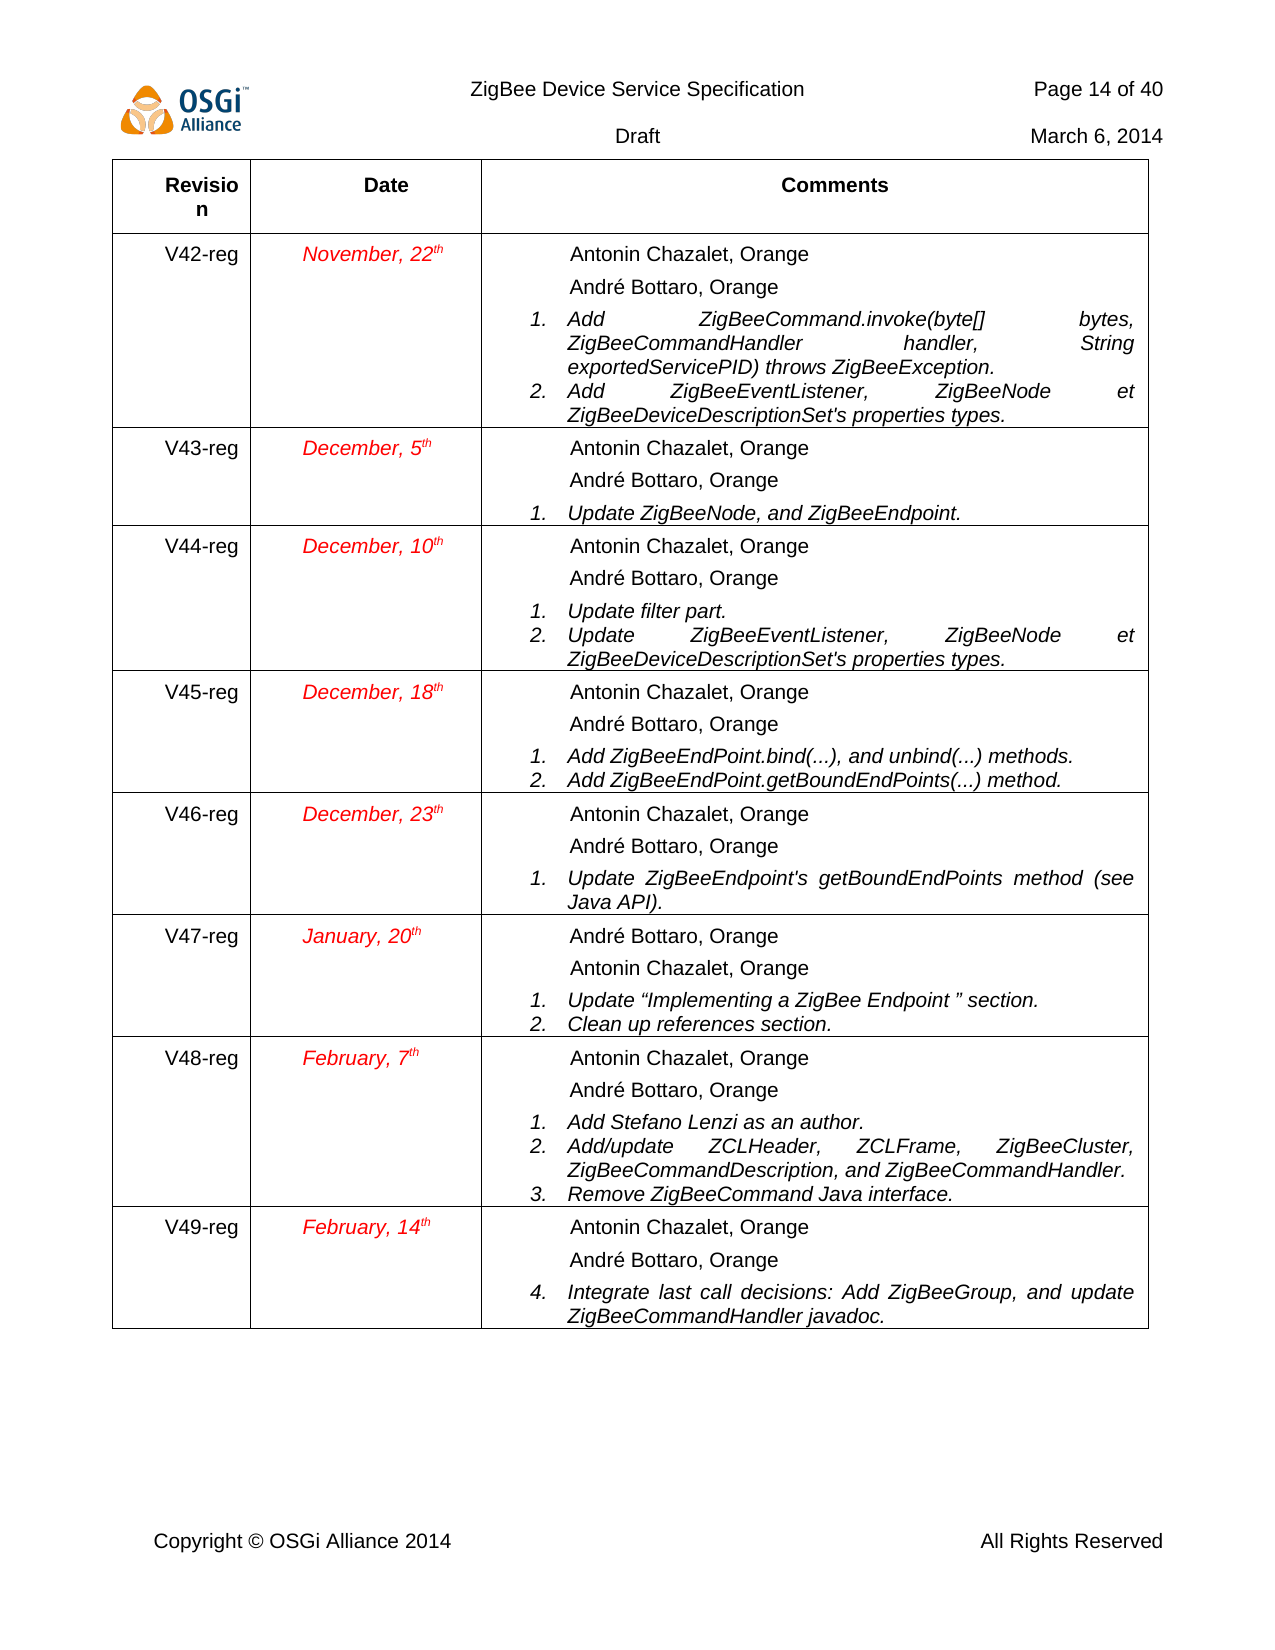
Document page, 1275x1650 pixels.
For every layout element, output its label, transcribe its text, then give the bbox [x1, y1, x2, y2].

table_cell V46-reg [113, 793, 250, 914]
table_cell Antonin Chazalet, Orange André Bottaro, Orange Update filter part. Update ZigBeeEventListener, ZigBeeNode et ZigBeeDeviceDescriptionSet's properties types. [482, 526, 1148, 670]
table_header Date [251, 160, 481, 233]
table_cell Antonin Chazalet, Orange André Bottaro, Orange Update ZigBeeEndpoint's getBoundEndPoints method (see Java API). [482, 793, 1148, 914]
table_cell December, 18th [251, 671, 481, 792]
table_cell V47-reg [113, 915, 250, 1036]
table_header Comments [482, 160, 1148, 233]
table_cell January, 20th [251, 915, 481, 1036]
table_cell Antonin Chazalet, Orange André Bottaro, Orange Add Stefano Lenzi as an author. Add/update ZCLHeader, ZCLFrame, ZigBeeCluster, ZigBeeCommandDescription, and ZigBeeCommandHandler. Remove ZigBeeCommand Java interface. [482, 1037, 1148, 1206]
table_cell December, 5th [251, 428, 481, 524]
table_cell February, 7th [251, 1037, 481, 1206]
table_cell Antonin Chazalet, Orange André Bottaro, Orange Add ZigBeeCommand.invoke(byte[] bytes, ZigBeeCommandHandler handler, String exportedServicePID) throws ZigBeeException. Add ZigBeeEventListener, ZigBeeNode et ZigBeeDeviceDescriptionSet's properties types. [482, 234, 1148, 427]
table_cell Antonin Chazalet, Orange André Bottaro, Orange Update ZigBeeNode, and ZigBeeEndpoint. [482, 428, 1148, 524]
table_cell Antonin Chazalet, Orange André Bottaro, Orange Integrate last call decisions: Add ZigBeeGroup, and update ZigBeeCommandHandler javadoc. [482, 1207, 1148, 1328]
table_cell February, 14th [251, 1207, 481, 1328]
picture [113, 78, 257, 142]
table_cell December, 10th [251, 526, 481, 670]
table_cell V45-reg [113, 671, 250, 792]
table_header Revision [113, 160, 250, 233]
table_cell V43-reg [113, 428, 250, 524]
table_cell André Bottaro, Orange Antonin Chazalet, Orange Update “Implementing a ZigBee Endpoint ” section. Clean up references section. [482, 915, 1148, 1036]
table_cell December, 23th [251, 793, 481, 914]
table_cell V44-reg [113, 526, 250, 670]
table_cell V48-reg [113, 1037, 250, 1206]
table_cell V42-reg [113, 234, 250, 427]
table_cell November, 22th [251, 234, 481, 427]
table_cell Antonin Chazalet, Orange André Bottaro, Orange Add ZigBeeEndPoint.bind(...), and unbind(...) methods. Add ZigBeeEndPoint.getBoundEndPoints(...) method. [482, 671, 1148, 792]
table_cell V49-reg [113, 1207, 250, 1328]
